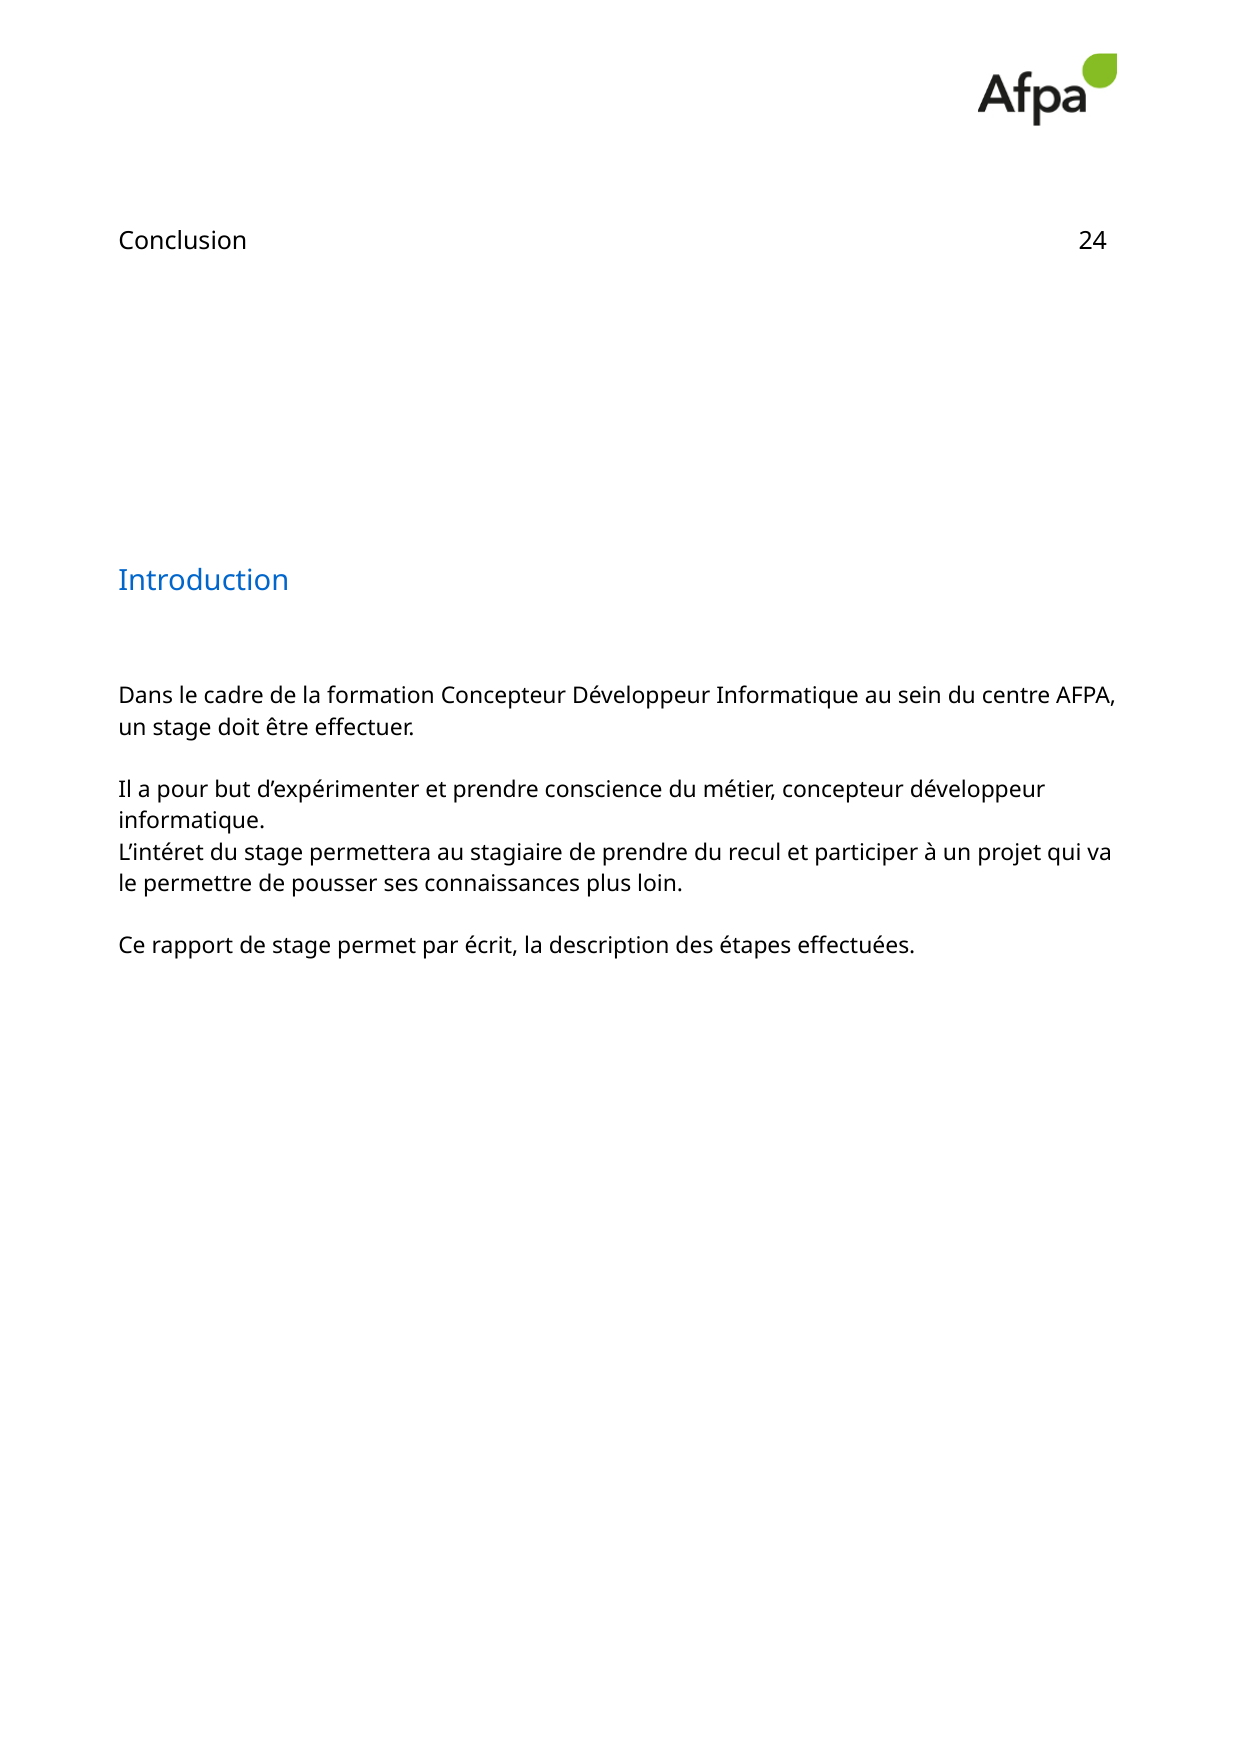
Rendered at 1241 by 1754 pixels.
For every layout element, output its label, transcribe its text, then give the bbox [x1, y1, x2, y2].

text Ce rapport de stage permet par écrit, la description des étapes effectuées. [118, 929, 1122, 960]
text Dans le cadre de la formation Concepteur Développeur Informatique au sein du centre AFPA, un stage doit être effectuer. [118, 679, 1122, 742]
text L’intéret du stage permettera au stagiaire de prendre du recul et participer à un projet qui va le permettre de pousser ses connaissances plus loin. [118, 835, 1122, 898]
text Introduction [118, 554, 1122, 600]
picture [977, 53, 1117, 126]
text Conclusion 24 [118, 222, 1122, 256]
text Il a pour but d’expérimenter et prendre conscience du métier, concepteur développeur informatique. [118, 773, 1122, 835]
